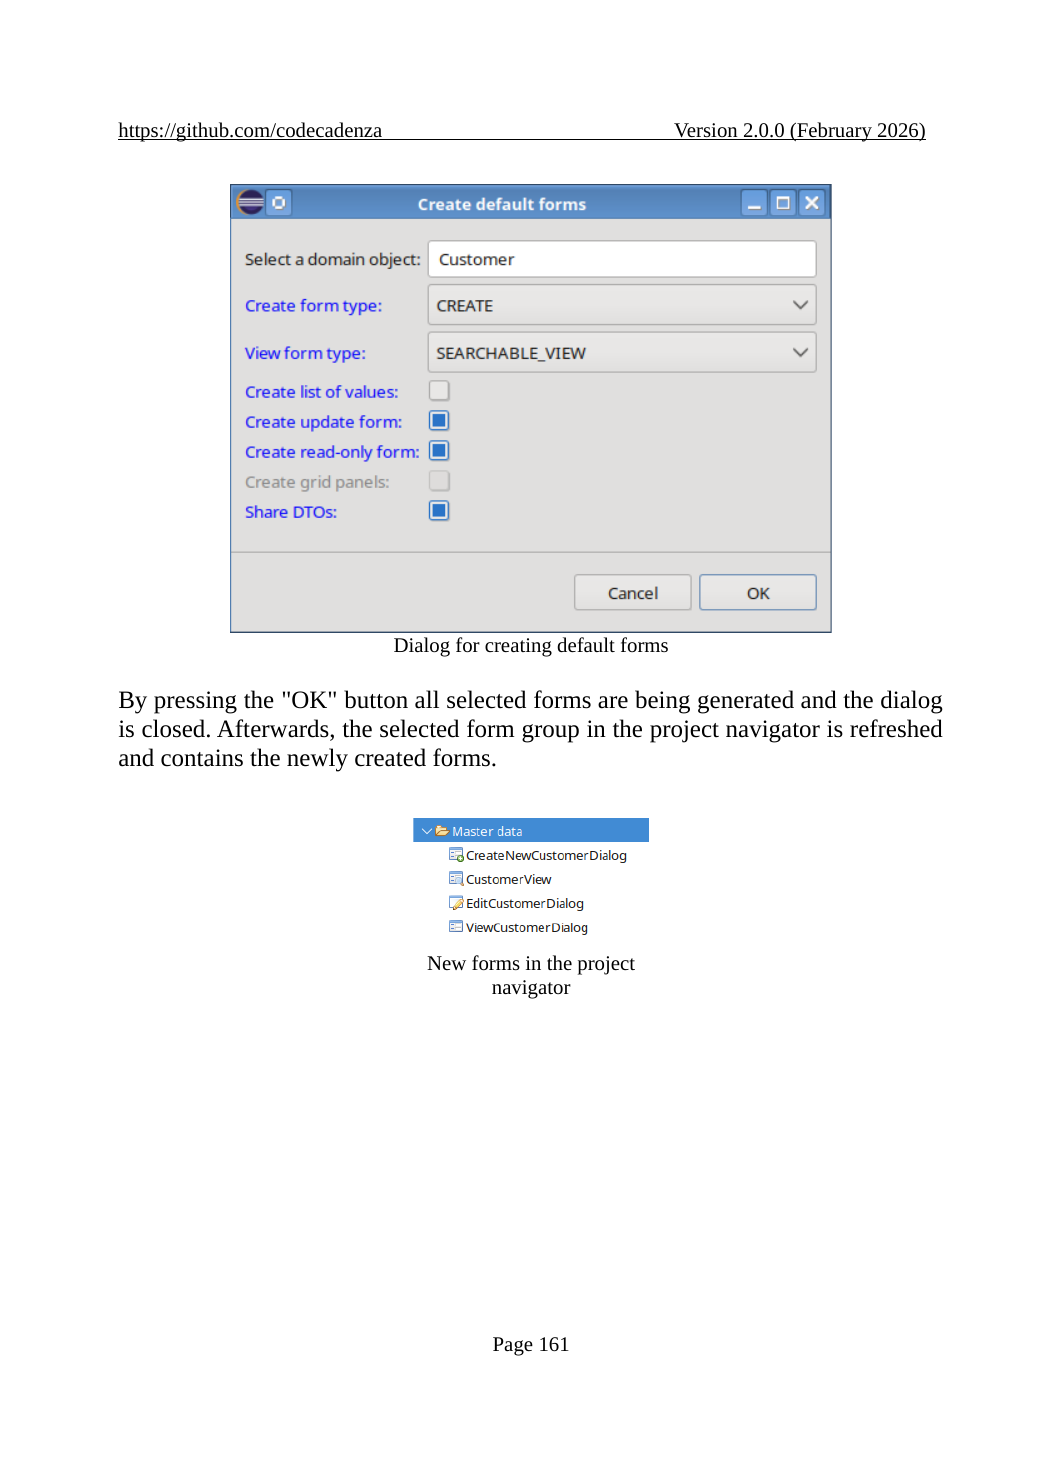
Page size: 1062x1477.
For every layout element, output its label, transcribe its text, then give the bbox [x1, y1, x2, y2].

text Dialog for creating default forms [230, 633, 832, 657]
picture [413, 813, 649, 951]
text New forms in the project navigator [413, 951, 649, 999]
text By pressing the "OK" button all selected forms are being generated and the dialog is closed. Afterwards, the selected form group in the project navigator is refreshed and contains the newly created forms. [118, 686, 944, 772]
picture [230, 184, 832, 633]
